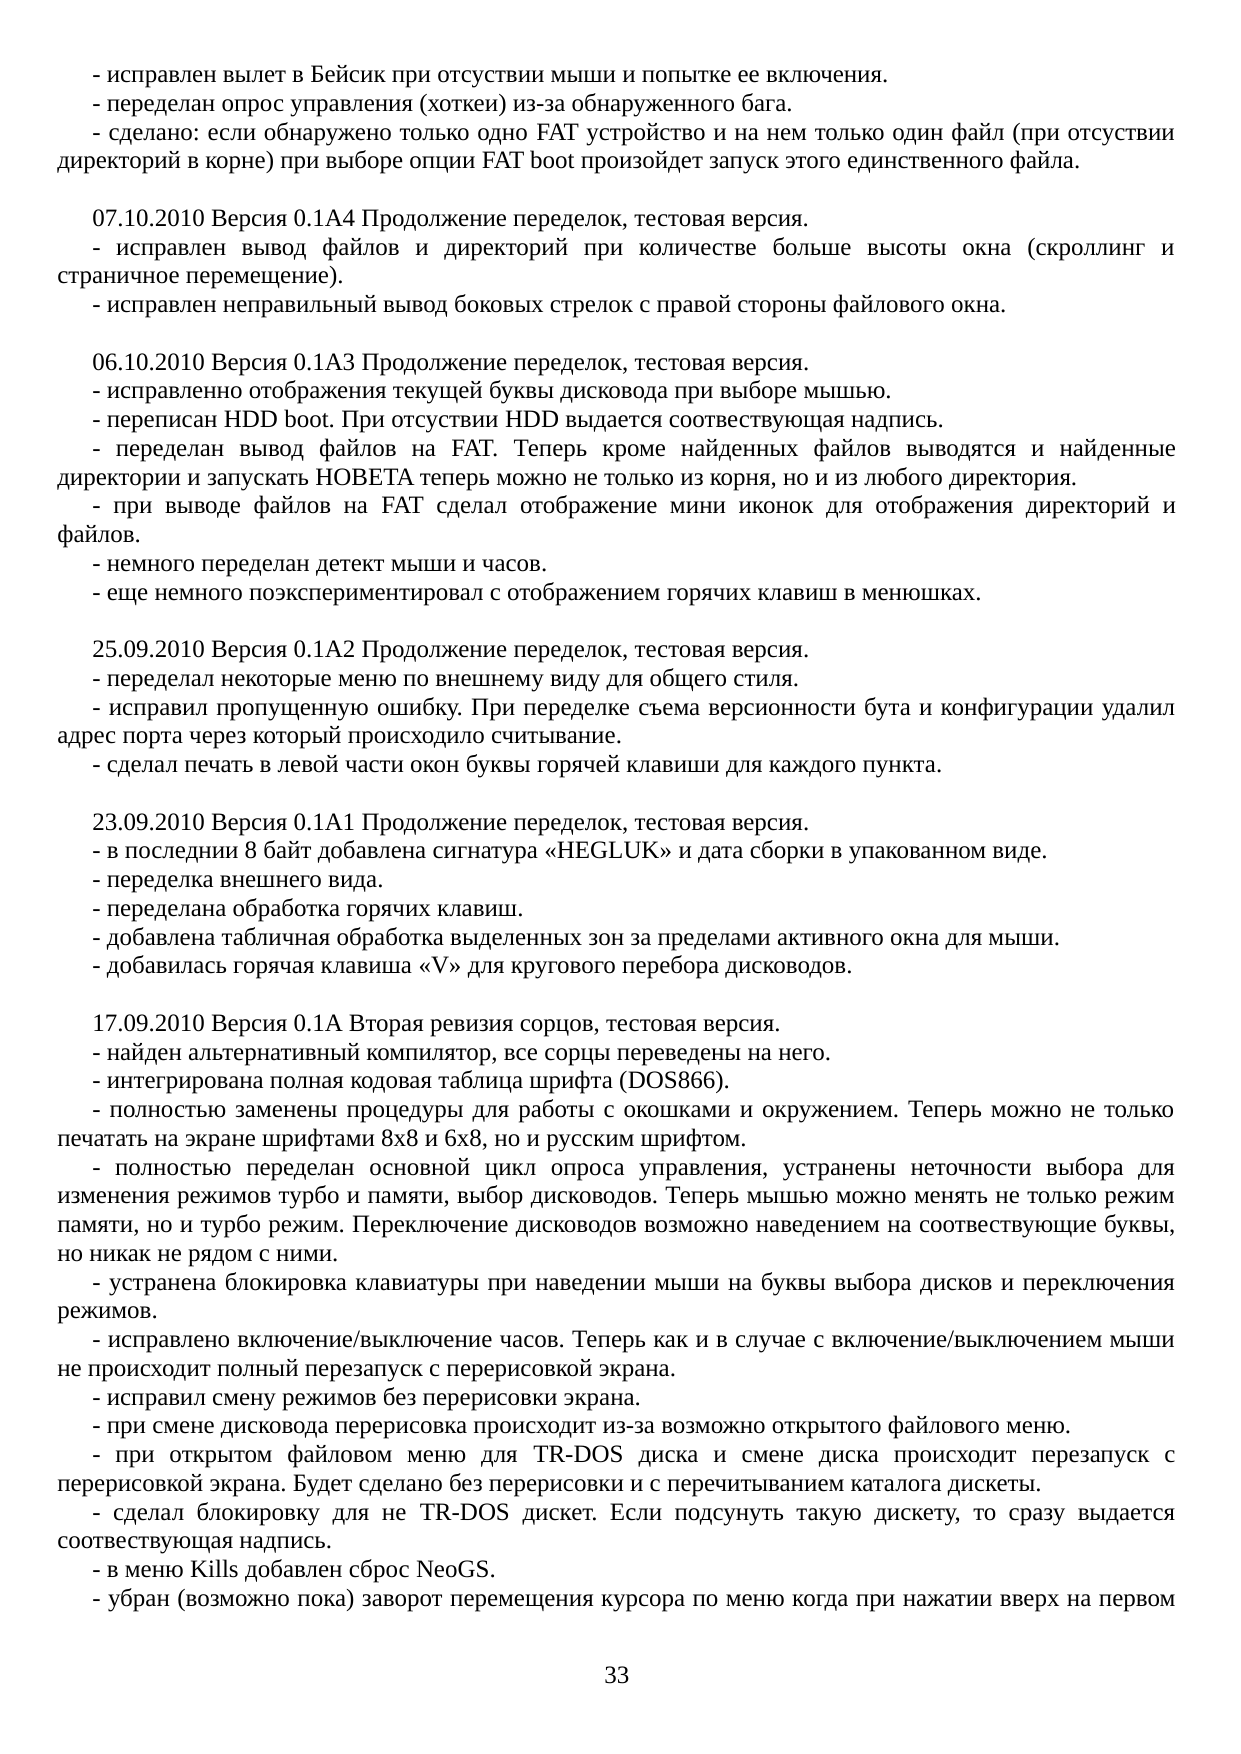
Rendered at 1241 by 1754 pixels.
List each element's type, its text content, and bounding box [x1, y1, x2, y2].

text - исправлен неправильный вывод боковых стрелок с правой стороны файлового окна. [57, 289, 1176, 318]
text - переделал некоторые меню по внешнему виду для общего стиля. [57, 663, 1176, 692]
text - полностью переделан основной цикл опроса управления, устранены неточности выбора для изменения режимов турбо и памяти, выбор дисководов. Теперь мышью можно менять не только режим памяти, но и турбо режим. Переключение дисководов возможно наведением на соотвествующие буквы, но никак не рядом с ними. [57, 1152, 1176, 1267]
text - переделка внешнего вида. [57, 864, 1176, 893]
text - переделан вывод файлов на FAT. Теперь кроме найденных файлов выводятся и найденные директории и запускать HOBETA теперь можно не только из корня, но и из любого директория. [57, 433, 1176, 491]
text - сделано: если обнаружено только одно FAT устройство и на нем только один файл (при отсуствии директорий в корне) при выборе опции FAT boot произойдет запуск этого единственного файла. [57, 117, 1176, 174]
text - интегрирована полная кодовая таблица шрифта (DOS866). [57, 1066, 1176, 1094]
text - устранена блокировка клавиатуры при наведении мыши на буквы выбора дисков и переключения режимов. [57, 1267, 1176, 1324]
text - исправлено включение/выключение часов. Теперь как и в случае с включение/выключением мыши не происходит полный перезапуск с перерисовкой экрана. [57, 1324, 1176, 1382]
text 07.10.2010 Версия 0.1A4 Продолжение переделок, тестовая версия. [57, 203, 1176, 232]
text - немного переделан детект мыши и часов. [57, 548, 1176, 577]
text - исправленно отображения текущей буквы дисковода при выборе мышью. [57, 376, 1176, 404]
text 23.09.2010 Версия 0.1A1 Продолжение переделок, тестовая версия. [57, 807, 1176, 836]
text 06.10.2010 Версия 0.1A3 Продолжение переделок, тестовая версия. [57, 347, 1176, 376]
text - полностью заменены процедуры для работы с окошками и окружением. Теперь можно не только печатать на экране шрифтами 8х8 и 6х8, но и русским шрифтом. [57, 1094, 1176, 1152]
text 25.09.2010 Версия 0.1A2 Продолжение переделок, тестовая версия. [57, 634, 1176, 663]
text - исправил пропущенную ошибку. При переделке съема версионности бута и конфигурации удалил адрес порта через который происходило считывание. [57, 692, 1176, 749]
text - при смене дисковода перерисовка происходит из-за возможно открытого файлового меню. [57, 1411, 1176, 1439]
text - при открытом файловом меню для TR-DOS диска и смене диска происходит перезапуск с перерисовкой экрана. Будет сделано без перерисовки и с перечитыванием каталога дискеты. [57, 1439, 1176, 1497]
text - исправлен вывод файлов и директорий при количестве больше высоты окна (скроллинг и страничное перемещение). [57, 232, 1176, 289]
text - сделал блокировку для не TR-DOS дискет. Если подсунуть такую дискету, то сразу выдается соотвествующая надпись. [57, 1497, 1176, 1554]
text - добавлена табличная обработка выделенных зон за пределами активного окна для мыши. [57, 922, 1176, 951]
text - исправлен вылет в Бейсик при отсуствии мыши и попытке ее включения. [57, 59, 1176, 88]
text - переделан опрос управления (хоткеи) из-за обнаруженного бага. [57, 88, 1176, 117]
text - исправил смену режимов без перерисовки экрана. [57, 1382, 1176, 1411]
text 17.09.2010 Версия 0.1А Вторая ревизия сорцов, тестовая версия. [57, 1008, 1176, 1037]
text - переделана обработка горячих клавиш. [57, 893, 1176, 922]
text - еще немного поэкспериментировал с отображением горячих клавиш в менюшках. [57, 577, 1176, 606]
text - в меню Kills добавлен сброс NeoGS. [57, 1554, 1176, 1583]
text - переписан HDD boot. При отсуствии HDD выдается соотвествующая надпись. [57, 404, 1176, 433]
text - убран (возможно пока) заворот перемещения курсора по меню когда при нажатии вверх на первом [57, 1583, 1176, 1612]
text - сделал печать в левой части окон буквы горячей клавиши для каждого пункта. [57, 749, 1176, 778]
text - найден альтернативный компилятор, все сорцы переведены на него. [57, 1037, 1176, 1066]
text - в последнии 8 байт добавлена сигнатура «HEGLUK» и дата сборки в упакованном виде. [57, 836, 1176, 864]
text - добавилась горячая клавиша «V» для кругового перебора дисководов. [57, 951, 1176, 979]
text - при выводе файлов на FAT сделал отображение мини иконок для отображения директорий и файлов. [57, 491, 1176, 548]
